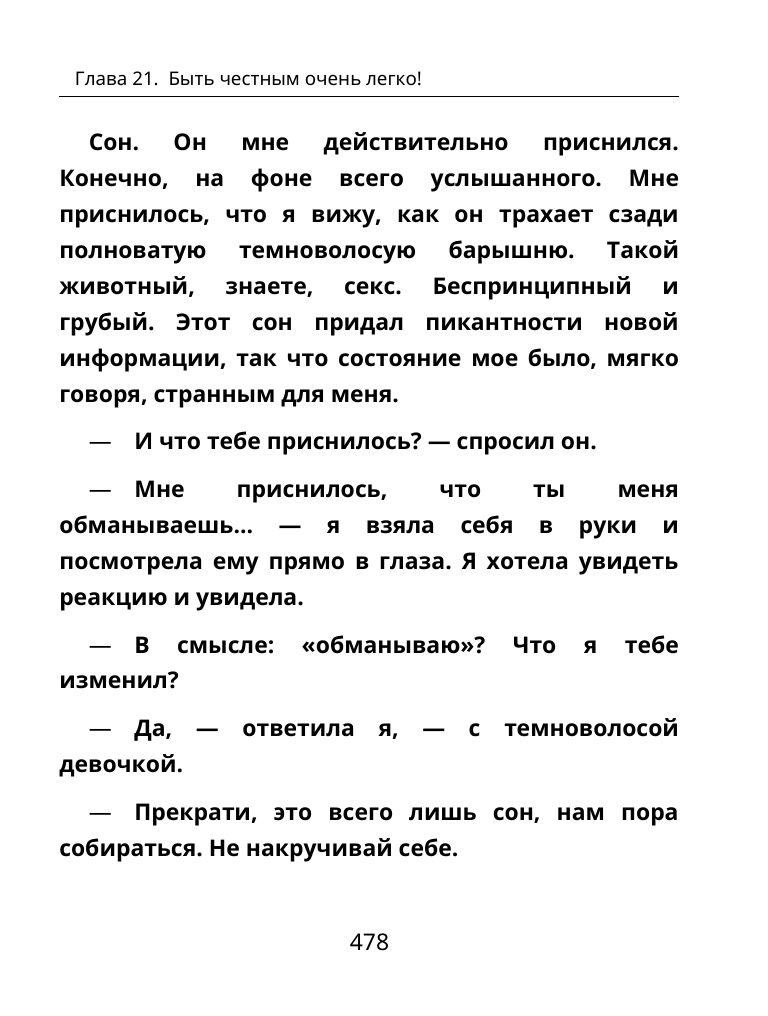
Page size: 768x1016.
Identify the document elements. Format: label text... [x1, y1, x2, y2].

list Да, — ответила я, — с темноволосой девочкой. [59, 712, 679, 779]
list И что тебе приснилось? — спросил он. [59, 425, 679, 457]
list Мне приснилось, что ты меня обманываешь... — я взяла себя в руки и посмотрела ему прямо в глаза. Я хотела увидеть реакцию и увидела. [59, 473, 679, 612]
list В смысле: «обманываю»? Что я тебе изменил? [59, 628, 679, 696]
text Сон. Он мне действительно приснился. Конечно, на фоне всего услышанного. Мне приснилось, что я вижу, как он трахает сзади полноватую темноволосую барышню. Такой животный, знаете, секс. Беспринципный и грубый. Этот сон придал пикантности новой информации, так что состояние мое было, мягко говоря, странным для меня. [59, 126, 679, 409]
list Прекрати, это всего лишь сон, нам пора собираться. Не накручивай себе. [59, 796, 679, 863]
